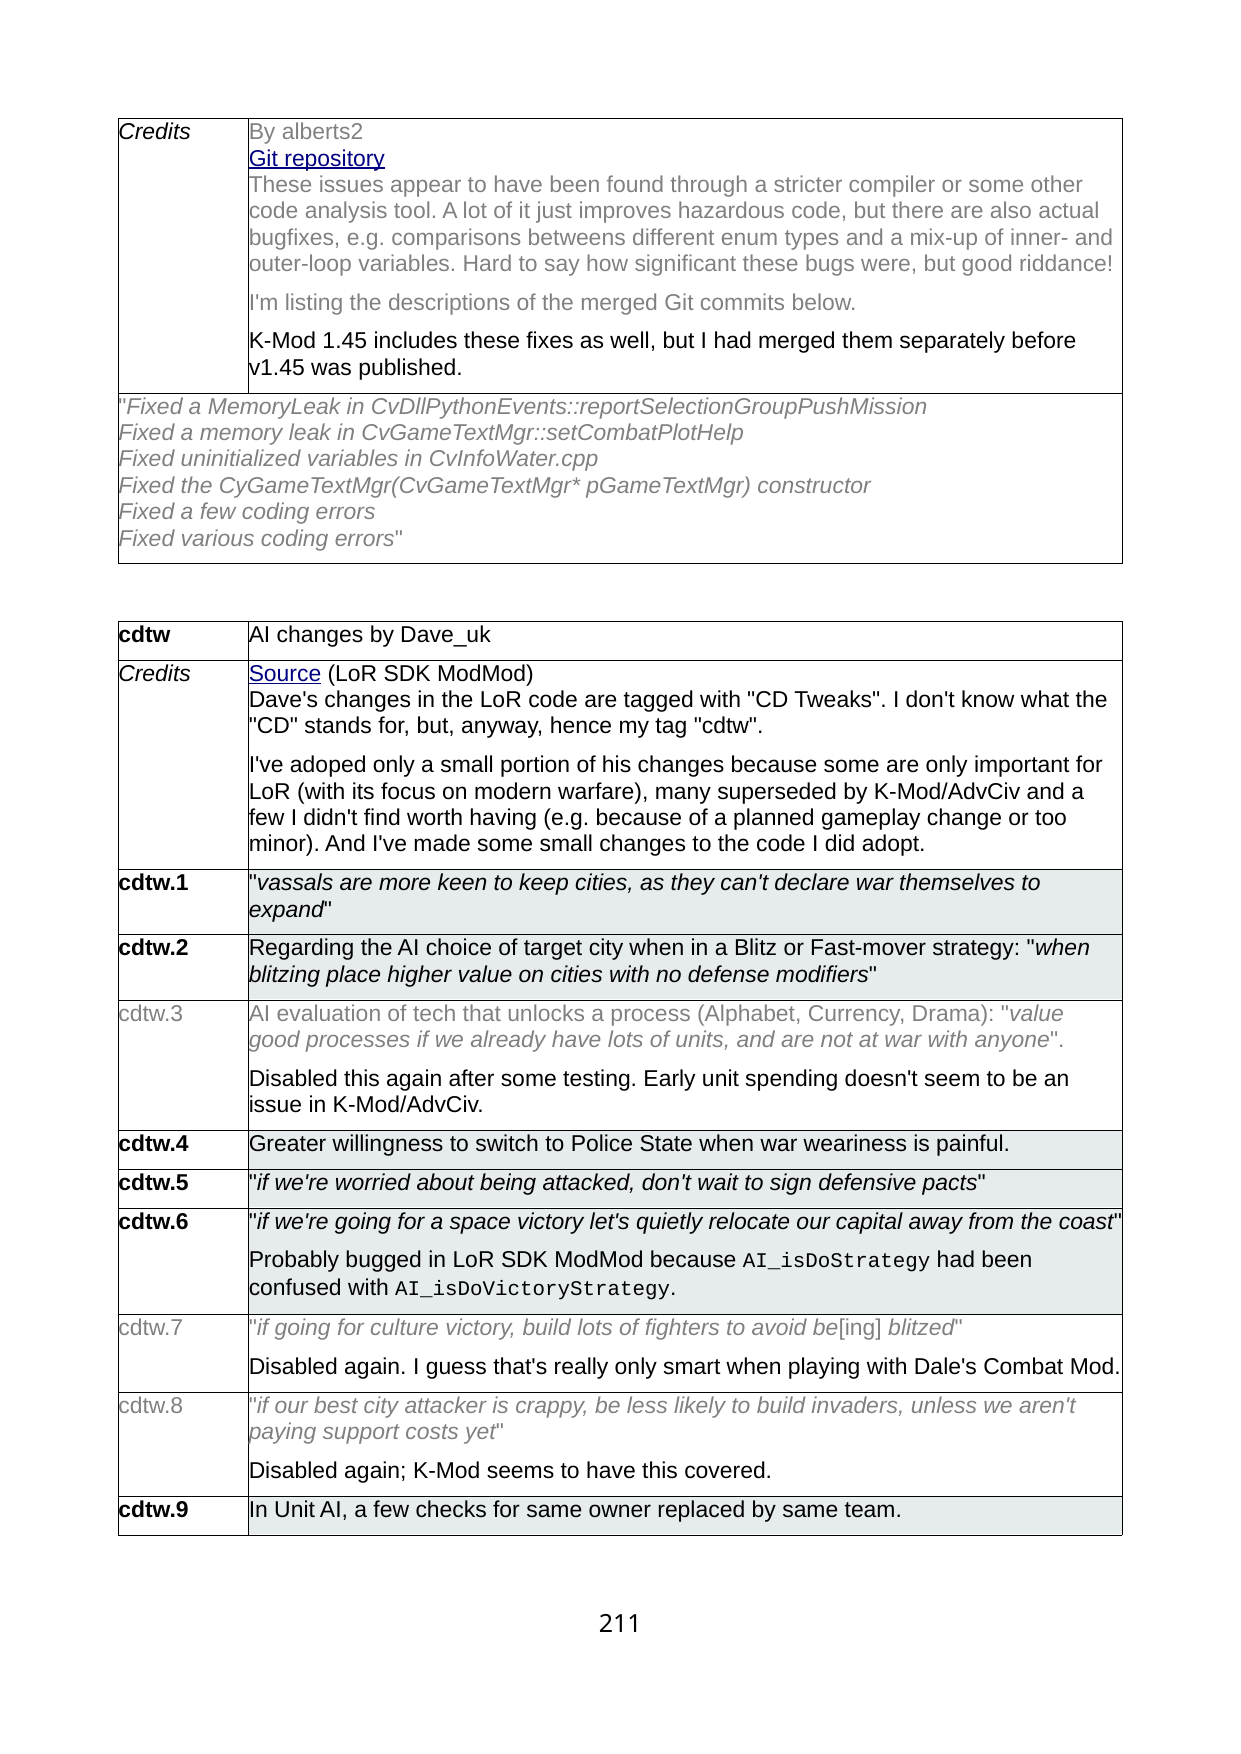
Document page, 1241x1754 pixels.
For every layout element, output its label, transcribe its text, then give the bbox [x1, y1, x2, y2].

table_cell "if we're worried about being attacked, don't wait to sign defensive pacts" [249, 1170, 1122, 1207]
table_cell "Fixed a MemoryLeak in CvDllPythonEvents::reportSelectionGroupPushMission Fixed a memory leak in CvGameTextMgr::setCombatPlotHelp Fixed uninitialized variables in CvInfoWater.cpp Fixed the CyGameTextMgr(CvGameTextMgr* pGameTextMgr) constructor Fixed a few coding errors Fixed various coding errors" [119, 394, 1122, 563]
table_cell cdtw.6 [119, 1209, 248, 1314]
table_cell cdtw.7 [119, 1315, 248, 1392]
table_cell "vassals are more keen to keep cities, as they can't declare war themselves to expand" [249, 870, 1122, 934]
table_cell cdtw.1 [119, 870, 248, 934]
table_cell cdtw.2 [119, 935, 248, 999]
table_header cdtw [119, 622, 248, 660]
table_cell AI evaluation of tech that unlocks a process (Alphabet, Currency, Drama): "value good processes if we already have lots of units, and are not at war with anyone". Disabled this again after some testing. Early unit spending doesn't seem to be an issue in K-Mod/AdvCiv. [249, 1001, 1122, 1130]
table_cell Credits [119, 119, 248, 393]
table_cell "if our best city attacker is crappy, be less likely to build invaders, unless we aren't paying support costs yet" Disabled again; K-Mod seems to have this covered. [249, 1393, 1122, 1496]
table_cell cdtw.8 [119, 1393, 248, 1496]
table_cell Source (LoR SDK ModMod) Dave's changes in the LoR code are tagged with "CD Tweaks". I don't know what the "CD" stands for, but, anyway, hence my tag "cdtw". I've adoped only a small portion of his changes because some are only important for LoR (with its focus on modern warfare), many superseded by K-Mod/AdvCiv and a few I didn't find worth having (e.g. because of a planned gameplay change or too minor). And I've made some small changes to the code I did adopt. [249, 661, 1122, 869]
table_cell "if going for culture victory, build lots of fighters to avoid be[ing] blitzed" Disabled again. I guess that's really only smart when playing with Dale's Combat Mod. [249, 1315, 1122, 1392]
table_cell cdtw.3 [119, 1001, 248, 1130]
table_cell cdtw.5 [119, 1170, 248, 1207]
table_cell Greater willingness to switch to Police State when war weariness is painful. [249, 1131, 1122, 1169]
table_header AI changes by Dave_uk [249, 622, 1122, 660]
table_cell cdtw.9 [119, 1497, 248, 1534]
table_cell By alberts2 Git repository These issues appear to have been found through a stricter compiler or some other code analysis tool. A lot of it just improves hazardous code, but there are also actual bugfixes, e.g. comparisons betweens different enum types and a mix-up of inner- and outer-loop variables. Hard to say how significant these bugs were, but good riddance! I'm listing the descriptions of the merged Git commits below. K-Mod 1.45 includes these fixes as well, but I had merged them separately before v1.45 was published. [249, 119, 1122, 393]
table_cell Regarding the AI choice of target city when in a Blitz or Fast-mover strategy: "when blitzing place higher value on cities with no defense modifiers" [249, 935, 1122, 999]
table_cell In Unit AI, a few checks for same owner replaced by same team. [249, 1497, 1122, 1534]
table_cell Credits [119, 661, 248, 869]
table_cell cdtw.4 [119, 1131, 248, 1169]
table_cell "if we're going for a space victory let's quietly relocate our capital away from the coast" Probably bugged in LoR SDK ModMod because AI_isDoStrategy had been confused with AI_isDoVictoryStrategy. [249, 1209, 1122, 1314]
